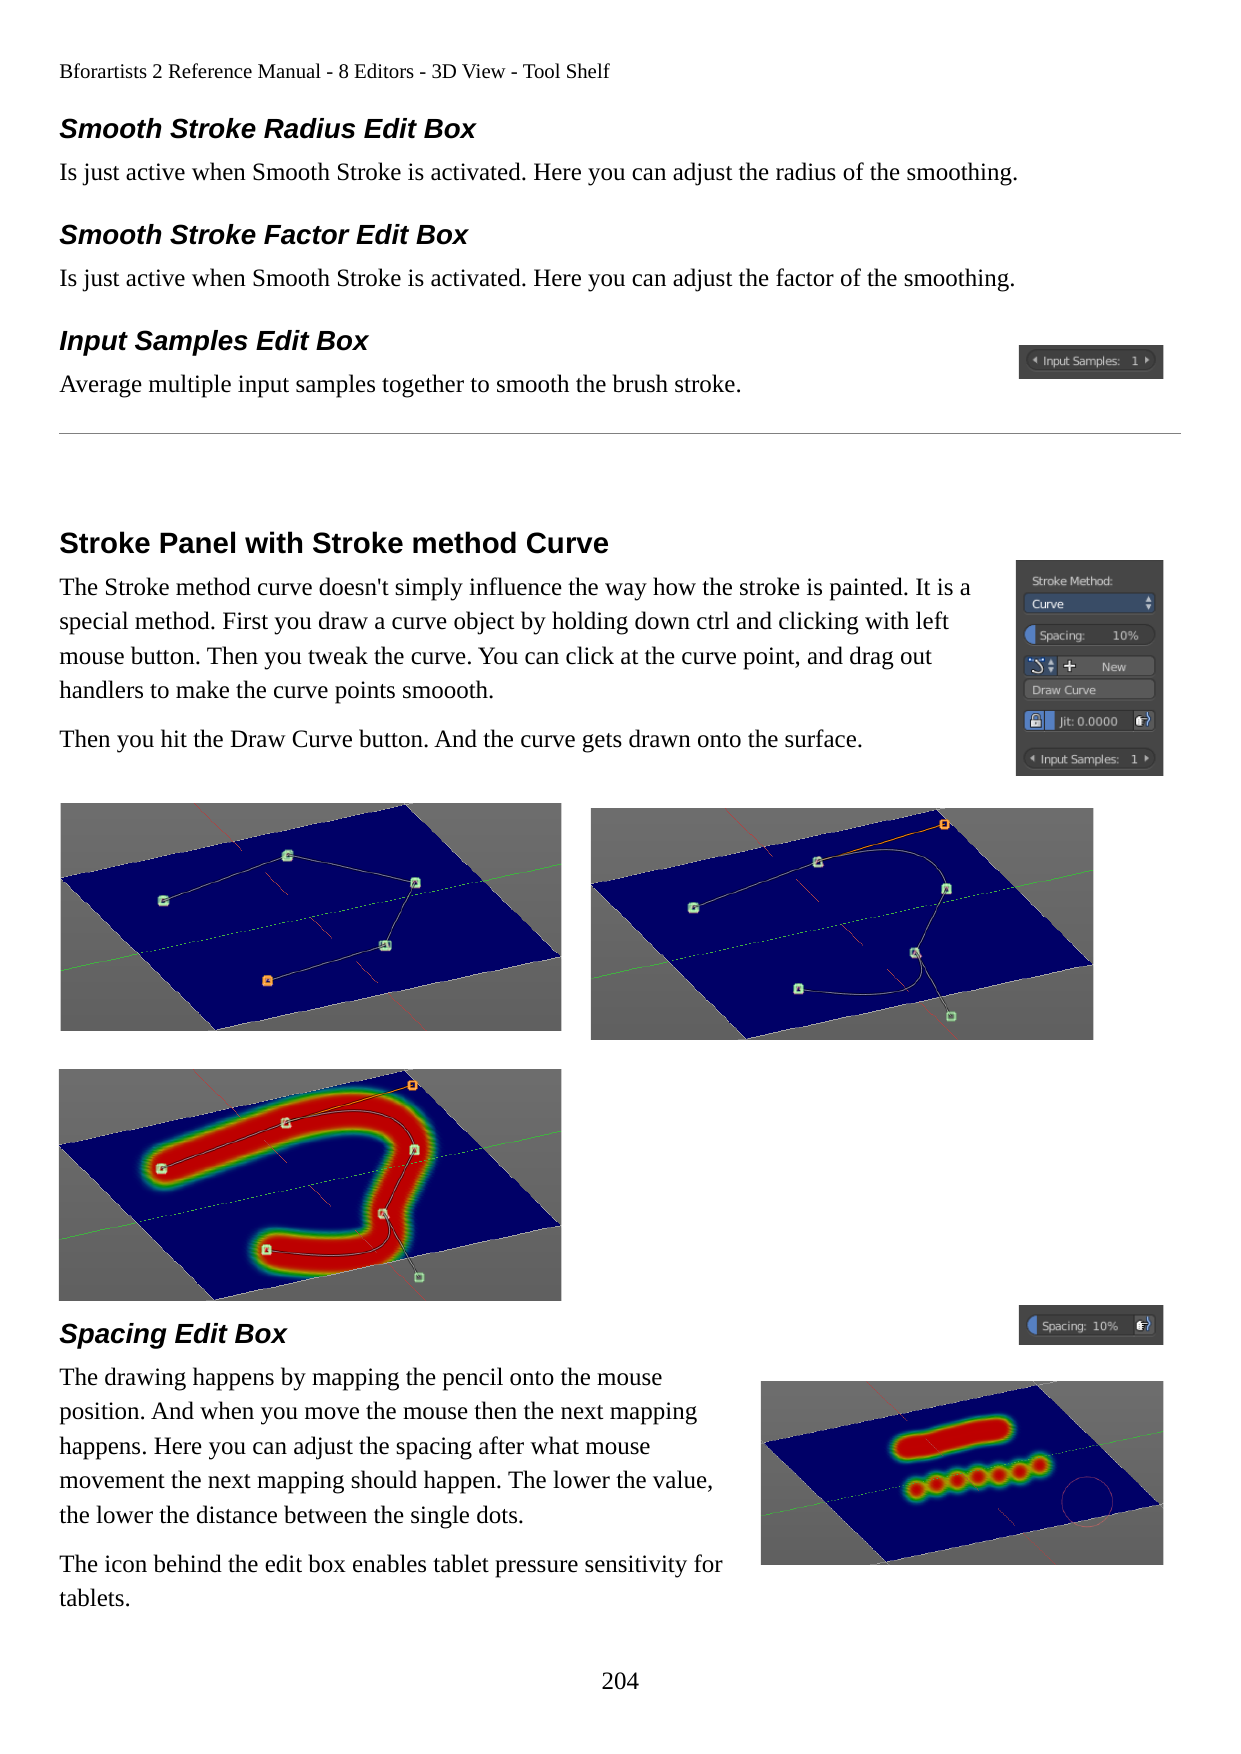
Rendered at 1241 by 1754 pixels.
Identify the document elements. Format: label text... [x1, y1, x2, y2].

subtitle Input Samples Edit Box [59, 324, 1181, 356]
subtitle Smooth Stroke Radius Edit Box [59, 113, 1181, 144]
picture [1018, 345, 1164, 379]
text Average multiple input samples together to smooth the brush stroke. [59, 369, 1181, 398]
text Is just active when Smooth Stroke is activated. Here you can adjust the factor of the smoothing. [59, 263, 1181, 292]
subtitle Stroke Panel with Stroke method Curve [59, 526, 1181, 559]
picture [1015, 560, 1164, 776]
subtitle Spacing Edit Box [59, 1318, 1181, 1349]
text Is just active when Smooth Stroke is activated. Here you can adjust the radius of the smoothing. [59, 157, 1181, 186]
text Then you hit the Draw Curve button. And the curve gets drawn onto the surface. [59, 724, 1015, 753]
picture [60, 803, 562, 1031]
picture [58, 1069, 562, 1301]
text The icon behind the edit box enables tablet pressure sensitivity for tablets. [59, 1549, 1181, 1612]
picture [760, 1381, 1164, 1565]
picture [590, 808, 1094, 1040]
picture [1018, 1305, 1164, 1345]
text The drawing happens by mapping the pencil onto the mouse position. And when you move the mouse then the next mapping happens. Here you can adjust the spacing after what mouse movement the next mapping should happen. The lower the value, the lower the distance between the single dots. [59, 1362, 1181, 1529]
subtitle Smooth Stroke Factor Edit Box [59, 218, 1181, 250]
text The Stroke method curve doesn't simply influence the way how the stroke is painted. It is a special method. First you draw a curve object by holding down ctrl and clicking with left mouse button. Then you tweak the curve. You can click at the curve point, and drag out handlers to make the curve points smoooth. [59, 572, 1015, 704]
